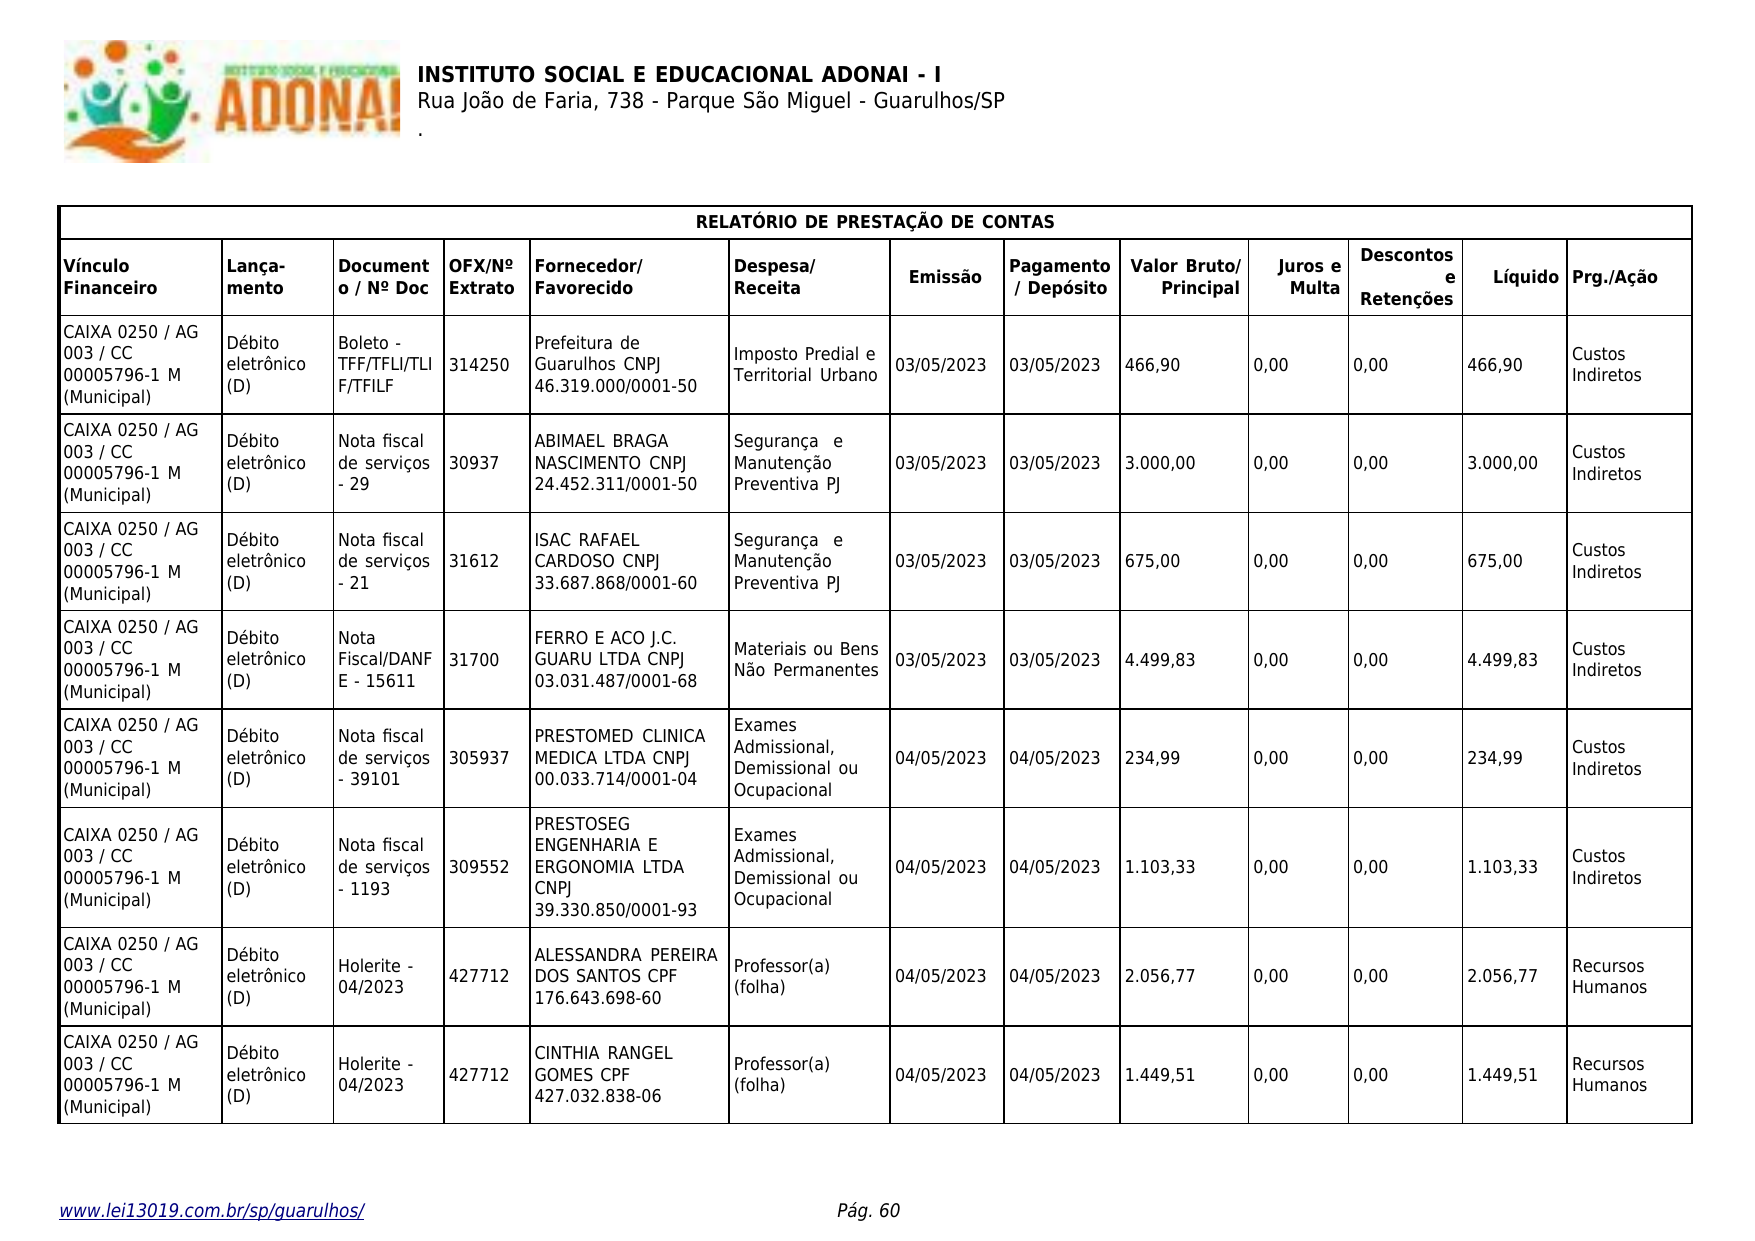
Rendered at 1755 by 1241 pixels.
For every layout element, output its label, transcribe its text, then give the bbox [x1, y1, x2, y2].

table_cell Prefeitura de Guarulhos CNPJ 46.319.000/0001-50 [531, 316, 728, 413]
table_cell 0,00 [1249, 710, 1348, 806]
table_cell CAIXA 0250 / AG 003 / CC 00005796-1 M (Municipal) [61, 1027, 221, 1122]
table_cell 03/05/2023 [1005, 415, 1119, 511]
table_cell Nota ﬁscal de serviços - 21 [334, 513, 443, 610]
table_cell 1.449,51 [1463, 1027, 1566, 1122]
table_cell 675,00 [1463, 513, 1566, 610]
table_cell FERRO E ACO J.C. GUARU LTDA CNPJ 03.031.487/0001-68 [531, 611, 728, 708]
table_cell Document o / Nº Doc [334, 240, 443, 315]
table_cell Nota ﬁscal de serviços - 29 [334, 415, 443, 511]
table_cell Débito eletrônico (D) [223, 710, 333, 806]
table_cell Custos Indiretos [1568, 316, 1691, 413]
table_cell CAIXA 0250 / AG 003 / CC 00005796-1 M (Municipal) [61, 710, 221, 806]
table_cell OFX/Nº Extrato [445, 240, 529, 315]
table_cell Professor(a) (folha) [730, 928, 889, 1025]
table_cell PRESTOSEG ENGENHARIA E ERGONOMIA LTDA CNPJ 39.330.850/0001-93 [531, 808, 728, 927]
table_cell 04/05/2023 [891, 808, 1003, 927]
table_cell 03/05/2023 [1005, 611, 1119, 708]
table_cell Débito eletrônico (D) [223, 513, 333, 610]
table_cell CAIXA 0250 / AG 003 / CC 00005796-1 M (Municipal) [61, 808, 221, 927]
table_cell Valor Bruto/ Principal [1121, 240, 1248, 315]
table_cell 0,00 [1349, 808, 1462, 927]
table_cell Débito eletrônico (D) [223, 928, 333, 1025]
table_cell 305937 [445, 710, 529, 806]
table_cell Holerite - 04/2023 [334, 928, 443, 1025]
table_cell 0,00 [1249, 611, 1348, 708]
table_cell 1.103,33 [1463, 808, 1566, 927]
table_cell 309552 [445, 808, 529, 927]
table_cell CAIXA 0250 / AG 003 / CC 00005796-1 M (Municipal) [61, 316, 221, 413]
table_cell Segurança e Manutenção Preventiva PJ [730, 415, 889, 511]
table_cell 234,99 [1463, 710, 1566, 806]
table_cell 0,00 [1249, 513, 1348, 610]
table_cell 1.103,33 [1121, 808, 1248, 927]
table_cell Descontos e Retenções [1349, 240, 1462, 315]
table_cell 04/05/2023 [1005, 710, 1119, 806]
table_cell Materiais ou Bens Não Permanentes [730, 611, 889, 708]
table_cell 2.056,77 [1463, 928, 1566, 1025]
table_cell Custos Indiretos [1568, 611, 1691, 708]
table_cell Professor(a) (folha) [730, 1027, 889, 1122]
table_header RELATÓRIO DE PRESTAÇÃO DE CONTAS [61, 207, 1691, 238]
table_cell 0,00 [1249, 316, 1348, 413]
table_cell 314250 [445, 316, 529, 413]
table_cell ALESSANDRA PEREIRA DOS SANTOS CPF 176.643.698-60 [531, 928, 728, 1025]
table_cell ABIMAEL BRAGA NASCIMENTO CNPJ 24.452.311/0001-50 [531, 415, 728, 511]
table_cell Vínculo Financeiro [61, 240, 221, 315]
table_cell 31612 [445, 513, 529, 610]
table_cell 427712 [445, 1027, 529, 1122]
table_cell 3.000,00 [1463, 415, 1566, 511]
table_cell 0,00 [1249, 415, 1348, 511]
table_cell 04/05/2023 [1005, 808, 1119, 927]
table_cell Débito eletrônico (D) [223, 316, 333, 413]
table_cell CAIXA 0250 / AG 003 / CC 00005796-1 M (Municipal) [61, 415, 221, 511]
table_cell Boleto - TFF/TFLI/TLI F/TFILF [334, 316, 443, 413]
table_cell Emissão [891, 240, 1003, 315]
table_cell 04/05/2023 [891, 1027, 1003, 1122]
table_cell 31700 [445, 611, 529, 708]
table_cell Prg./Ação [1568, 240, 1691, 315]
table_cell 04/05/2023 [891, 928, 1003, 1025]
table_cell 0,00 [1349, 513, 1462, 610]
table_cell 466,90 [1463, 316, 1566, 413]
table_cell 03/05/2023 [891, 611, 1003, 708]
table_cell Custos Indiretos [1568, 808, 1691, 927]
table_cell Exames Admissional, Demissional ou Ocupacional [730, 710, 889, 806]
table_cell Exames Admissional, Demissional ou Ocupacional [730, 808, 889, 927]
table_cell 1.449,51 [1121, 1027, 1248, 1122]
table_cell Pagamento / Depósito [1005, 240, 1119, 315]
table_cell Despesa/ Receita [730, 240, 889, 315]
table_cell Nota Fiscal/DANF E - 15611 [334, 611, 443, 708]
table_cell 03/05/2023 [1005, 513, 1119, 610]
table_cell ISAC RAFAEL CARDOSO CNPJ 33.687.868/0001-60 [531, 513, 728, 610]
table_cell 4.499,83 [1463, 611, 1566, 708]
table_cell Débito eletrônico (D) [223, 611, 333, 708]
table_cell 0,00 [1349, 928, 1462, 1025]
table_cell 30937 [445, 415, 529, 511]
table_cell Fornecedor/ Favorecido [531, 240, 728, 315]
table_cell 466,90 [1121, 316, 1248, 413]
table_cell Custos Indiretos [1568, 710, 1691, 806]
table_cell 0,00 [1349, 316, 1462, 413]
table_cell Custos Indiretos [1568, 513, 1691, 610]
table_cell 03/05/2023 [1005, 316, 1119, 413]
table_cell CAIXA 0250 / AG 003 / CC 00005796-1 M (Municipal) [61, 928, 221, 1025]
table_cell Débito eletrônico (D) [223, 808, 333, 927]
table_cell 3.000,00 [1121, 415, 1248, 511]
table_cell 675,00 [1121, 513, 1248, 610]
table_cell 04/05/2023 [1005, 928, 1119, 1025]
table_cell Custos Indiretos [1568, 415, 1691, 511]
table_cell Débito eletrônico (D) [223, 1027, 333, 1122]
table_cell 2.056,77 [1121, 928, 1248, 1025]
table_cell Imposto Predial e Territorial Urbano [730, 316, 889, 413]
table_cell PRESTOMED CLINICA MEDICA LTDA CNPJ 00.033.714/0001-04 [531, 710, 728, 806]
table_cell 0,00 [1249, 808, 1348, 927]
table_cell CAIXA 0250 / AG 003 / CC 00005796-1 M (Municipal) [61, 611, 221, 708]
table_cell Recursos Humanos [1568, 928, 1691, 1025]
table_cell 0,00 [1349, 710, 1462, 806]
table_cell Líquido [1463, 240, 1566, 315]
table_cell 234,99 [1121, 710, 1248, 806]
table_cell 0,00 [1249, 928, 1348, 1025]
table_cell 03/05/2023 [891, 513, 1003, 610]
table_cell Recursos Humanos [1568, 1027, 1691, 1122]
table_cell 03/05/2023 [891, 316, 1003, 413]
table_cell 0,00 [1349, 415, 1462, 511]
table_cell Juros e Multa [1249, 240, 1348, 315]
table_cell 04/05/2023 [1005, 1027, 1119, 1122]
table_cell Débito eletrônico (D) [223, 415, 333, 511]
table_cell 427712 [445, 928, 529, 1025]
table_cell 0,00 [1349, 611, 1462, 708]
table_cell Segurança e Manutenção Preventiva PJ [730, 513, 889, 610]
table_cell CINTHIA RANGEL GOMES CPF 427.032.838-06 [531, 1027, 728, 1122]
table_cell Nota ﬁscal de serviços - 39101 [334, 710, 443, 806]
table_cell Holerite - 04/2023 [334, 1027, 443, 1122]
table_cell 4.499,83 [1121, 611, 1248, 708]
table_cell 0,00 [1349, 1027, 1462, 1122]
table_cell 03/05/2023 [891, 415, 1003, 511]
table_cell Lança- mento [223, 240, 333, 315]
table_cell CAIXA 0250 / AG 003 / CC 00005796-1 M (Municipal) [61, 513, 221, 610]
table_cell Nota ﬁscal de serviços - 1193 [334, 808, 443, 927]
table_cell 04/05/2023 [891, 710, 1003, 806]
table_cell 0,00 [1249, 1027, 1348, 1122]
